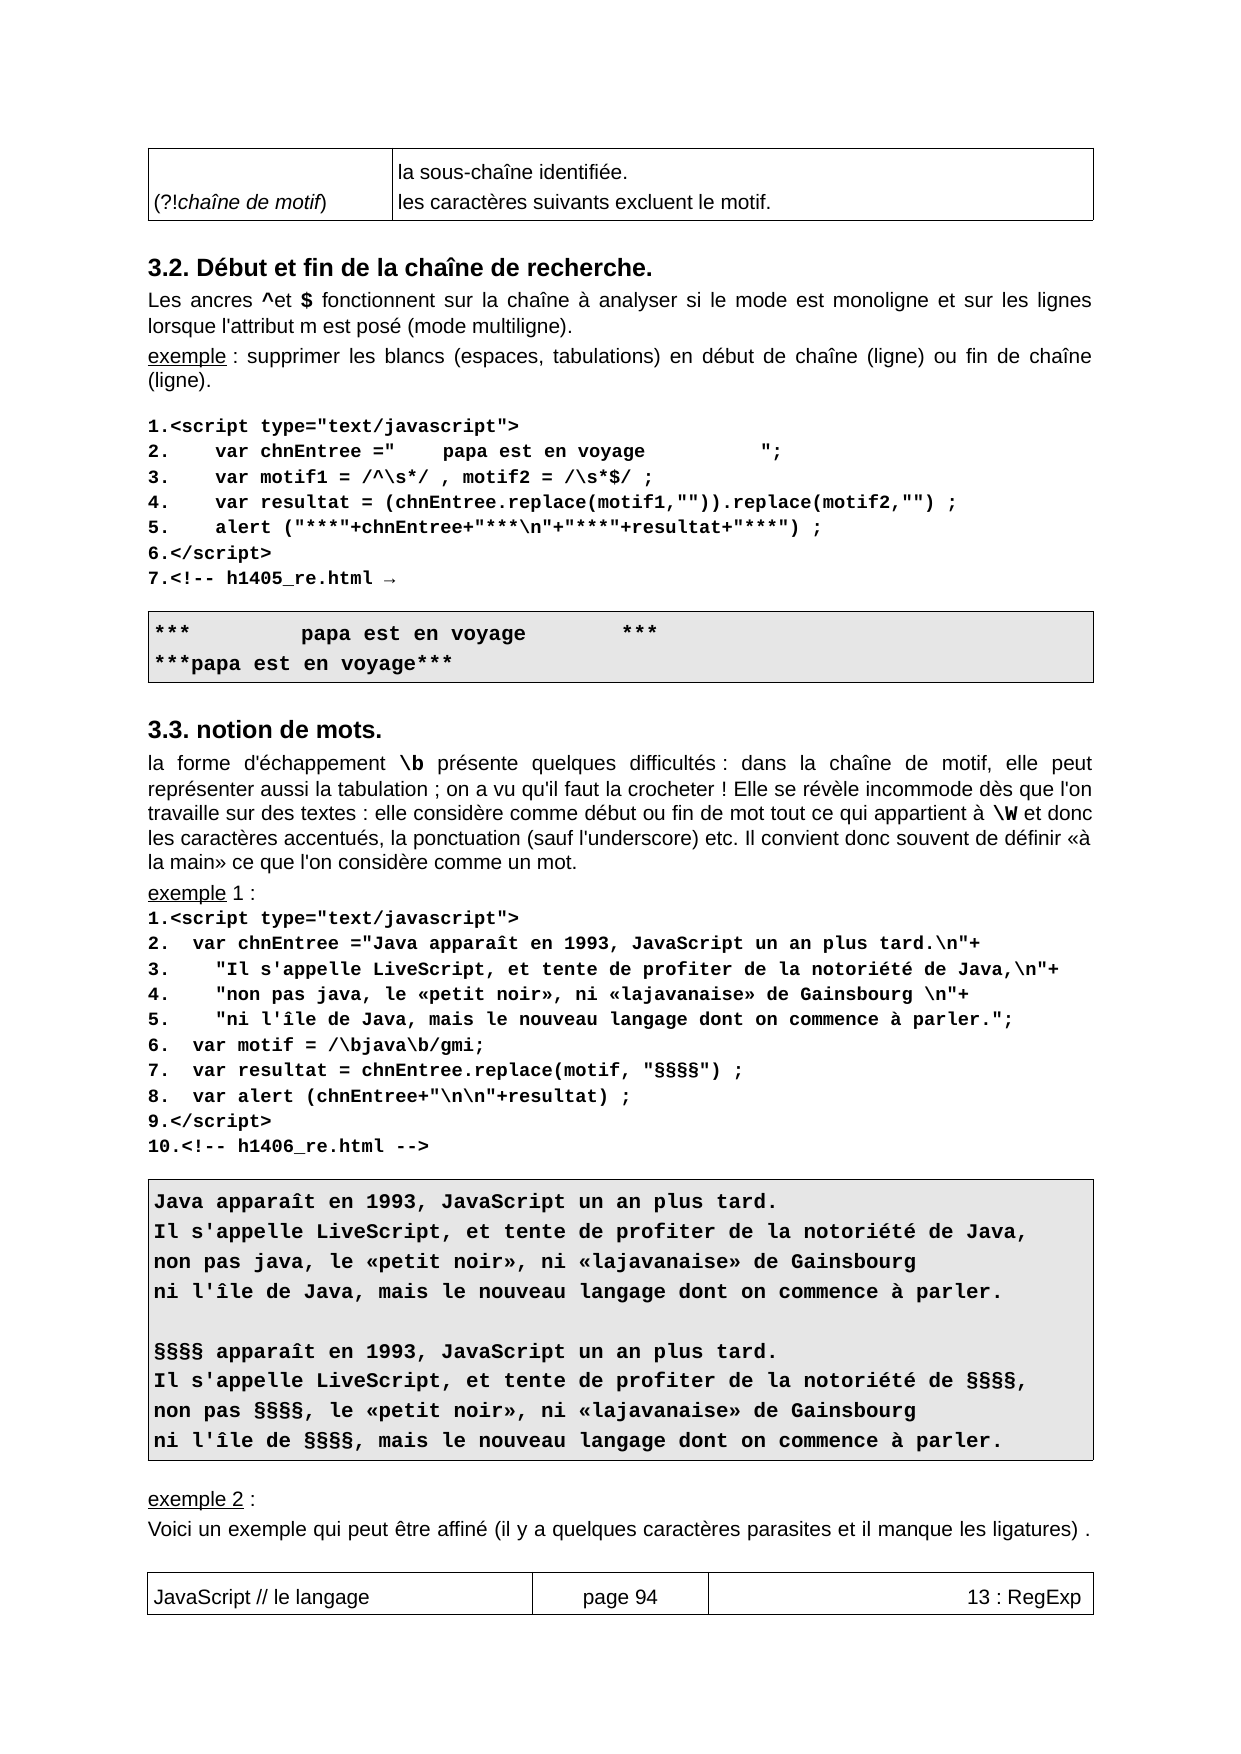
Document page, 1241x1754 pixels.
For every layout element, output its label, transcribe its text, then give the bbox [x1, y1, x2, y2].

text Voici un exemple qui peut être affiné (il y a quelques caractères parasites et il manque les ligatures) . [148, 1517, 1093, 1541]
table_header *** papa est en voyage *** ***papa est en voyage*** [149, 612, 1093, 682]
subtitle 3.2. Début et fin de la chaîne de recherche. [148, 253, 1093, 282]
list "non pas java, le «petit noir», ni «lajavanaise» de Gainsbourg \n"+ [148, 985, 1093, 1006]
list </script> [148, 1112, 1093, 1133]
subtitle 3.3. notion de mots. [148, 716, 1093, 744]
list var resultat = (chnEntree.replace(motif1,"")).replace(motif2,"") ; [148, 493, 1093, 514]
list var motif1 = /^\s*/ , motif2 = /\s*$/ ; [148, 467, 1093, 489]
list <script type="text/javascript"> [148, 908, 1093, 930]
list var alert (chnEntree+"\n\n"+resultat) ; [148, 1086, 1093, 1108]
list <!-- h1406_re.html --> [148, 1137, 1093, 1158]
list var resultat = chnEntree.replace(motif, "§§§§") ; [148, 1061, 1093, 1082]
table_cell la sous-chaîne identifiée. les caractères suivants excluent le motif. [393, 149, 1093, 219]
list alert ("***"+chnEntree+"***\n"+"***"+resultat+"***") ; [148, 518, 1093, 539]
list var chnEntree =" papa est en voyage "; [148, 442, 1093, 463]
list "Il s'appelle LiveScript, et tente de profiter de la notoriété de Java,\n"+ [148, 959, 1093, 981]
list <script type="text/javascript"> [148, 417, 1093, 438]
list </script> [148, 544, 1093, 565]
list <!-- h1405_re.html → [148, 569, 1093, 590]
list "ni l'île de Java, mais le nouveau langage dont on commence à parler."; [148, 1010, 1093, 1031]
list var motif = /\bjava\b/gmi; [148, 1036, 1093, 1057]
table_cell (?!chaîne de motif) [149, 149, 392, 219]
list var chnEntree ="Java apparaît en 1993, JavaScript un an plus tard.\n"+ [148, 934, 1093, 955]
text exemple 2 : [148, 1487, 1093, 1511]
text exemple 1 : [148, 880, 1093, 904]
text la forme d'échappement \b présente quelques difficultés : dans la chaîne de motif, elle peut représenter aussi la tabulation ; on a vu qu'il faut la crocheter ! Elle se révèle incommode dès que l'on travaille sur des textes : elle considère comme début ou fin de mot tout ce qui appartient à \W et donc les caractères accentués, la ponctuation (sauf l'underscore) etc. Il convient donc souvent de définir «à la main» ce que l'on considère comme un mot. [148, 751, 1093, 874]
text Les ancres ^et $ fonctionnent sur la chaîne à analyser si le mode est monoligne et sur les lignes lorsque l'attribut m est posé (mode multiligne). [148, 288, 1093, 338]
text exemple : supprimer les blancs (espaces, tabulations) en début de chaîne (ligne) ou fin de chaîne (ligne). [148, 344, 1093, 392]
table_header Java apparaît en 1993, JavaScript un an plus tard. Il s'appelle LiveScript, et tente de profiter de la notoriété de Java, non pas java, le «petit noir», ni «lajavanaise» de Gainsbourg ni l'île de Java, mais le nouveau langage dont on commence à parler. §§§§ apparaît en 1993, JavaScript un an plus tard. Il s'appelle LiveScript, et tente de profiter de la notoriété de §§§§, non pas §§§§, le «petit noir», ni «lajavanaise» de Gainsbourg ni l'île de §§§§, mais le nouveau langage dont on commence à parler. [149, 1180, 1093, 1460]
